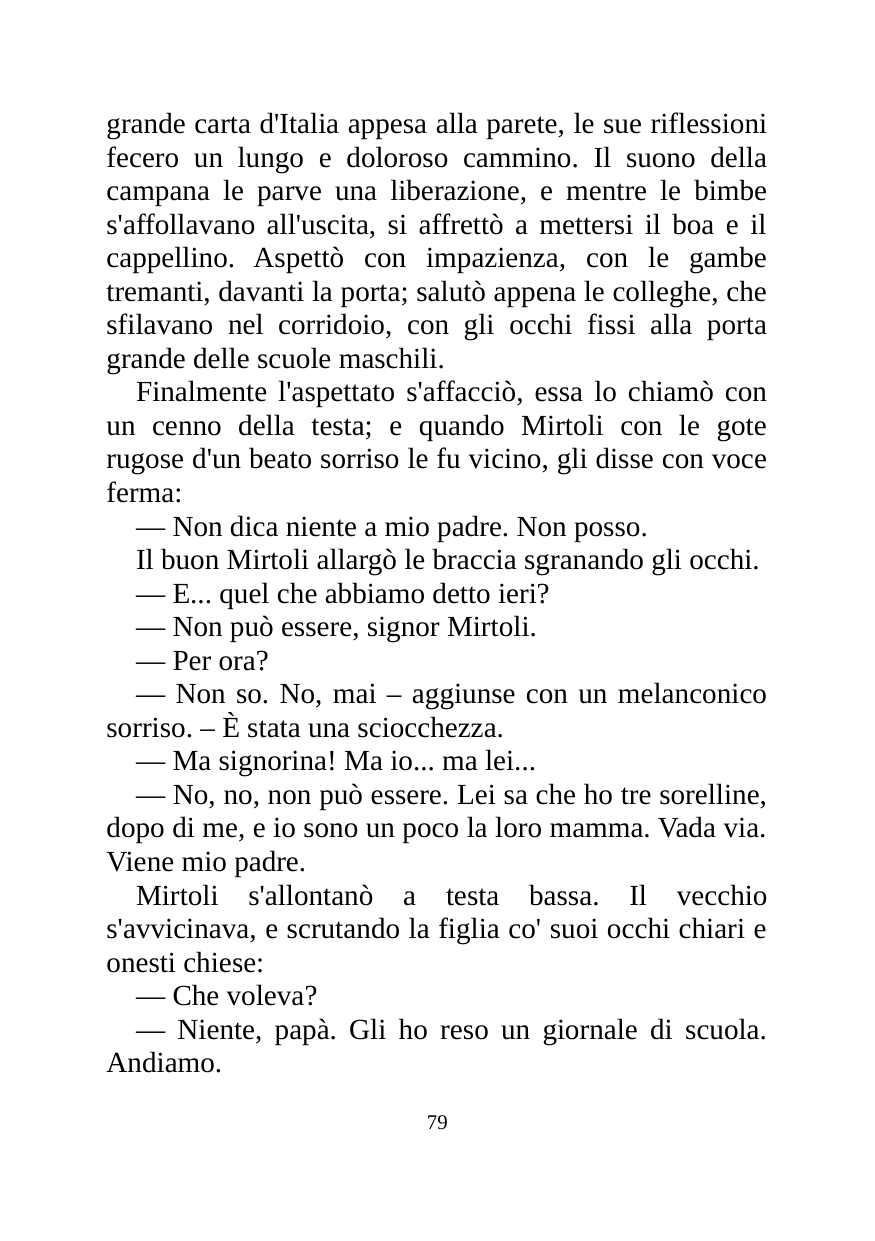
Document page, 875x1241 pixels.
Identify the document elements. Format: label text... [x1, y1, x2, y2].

text — No, no, non può essere. Lei sa che ho tre sorelline, dopo di me, e io sono un poco la loro mamma. Vada via. Viene mio padre. [106, 777, 768, 878]
text — Non può essere, signor Mirtoli. [106, 609, 768, 643]
text — Non dica niente a mio padre. Non posso. [106, 509, 768, 542]
text grande carta d'Italia appesa alla parete, le sue riflessioni fecero un lungo e doloroso cammino. Il suono della campana le parve una liberazione, e mentre le bimbe s'affollavano all'uscita, si affrettò a mettersi il boa e il cappellino. Aspettò con impazienza, con le gambe tremanti, davanti la porta; salutò appena le colleghe, che sfilavano nel corridoio, con gli occhi fissi alla porta grande delle scuole maschili. [106, 106, 768, 374]
text — Per ora? [106, 643, 768, 676]
text — E... quel che abbiamo detto ieri? [106, 576, 768, 609]
text Finalmente l'aspettato s'affacciò, essa lo chiamò con un cenno della testa; e quando Mirtoli con le gote rugose d'un beato sorriso le fu vicino, gli disse con voce ferma: [106, 374, 768, 509]
text — Niente, papà. Gli ho reso un giornale di scuola. Andiamo. [106, 1012, 768, 1079]
text — Che voleva? [106, 978, 768, 1012]
text — Ma signorina! Ma io... ma lei... [106, 743, 768, 777]
text Mirtoli s'allontanò a testa bassa. Il vecchio s'avvicinava, e scrutando la figlia co' suoi occhi chiari e onesti chiese: [106, 878, 768, 978]
text — Non so. No, mai – aggiunse con un melanconico sorriso. – È stata una sciocchezza. [106, 676, 768, 743]
text Il buon Mirtoli allargò le braccia sgranando gli occhi. [106, 542, 768, 576]
